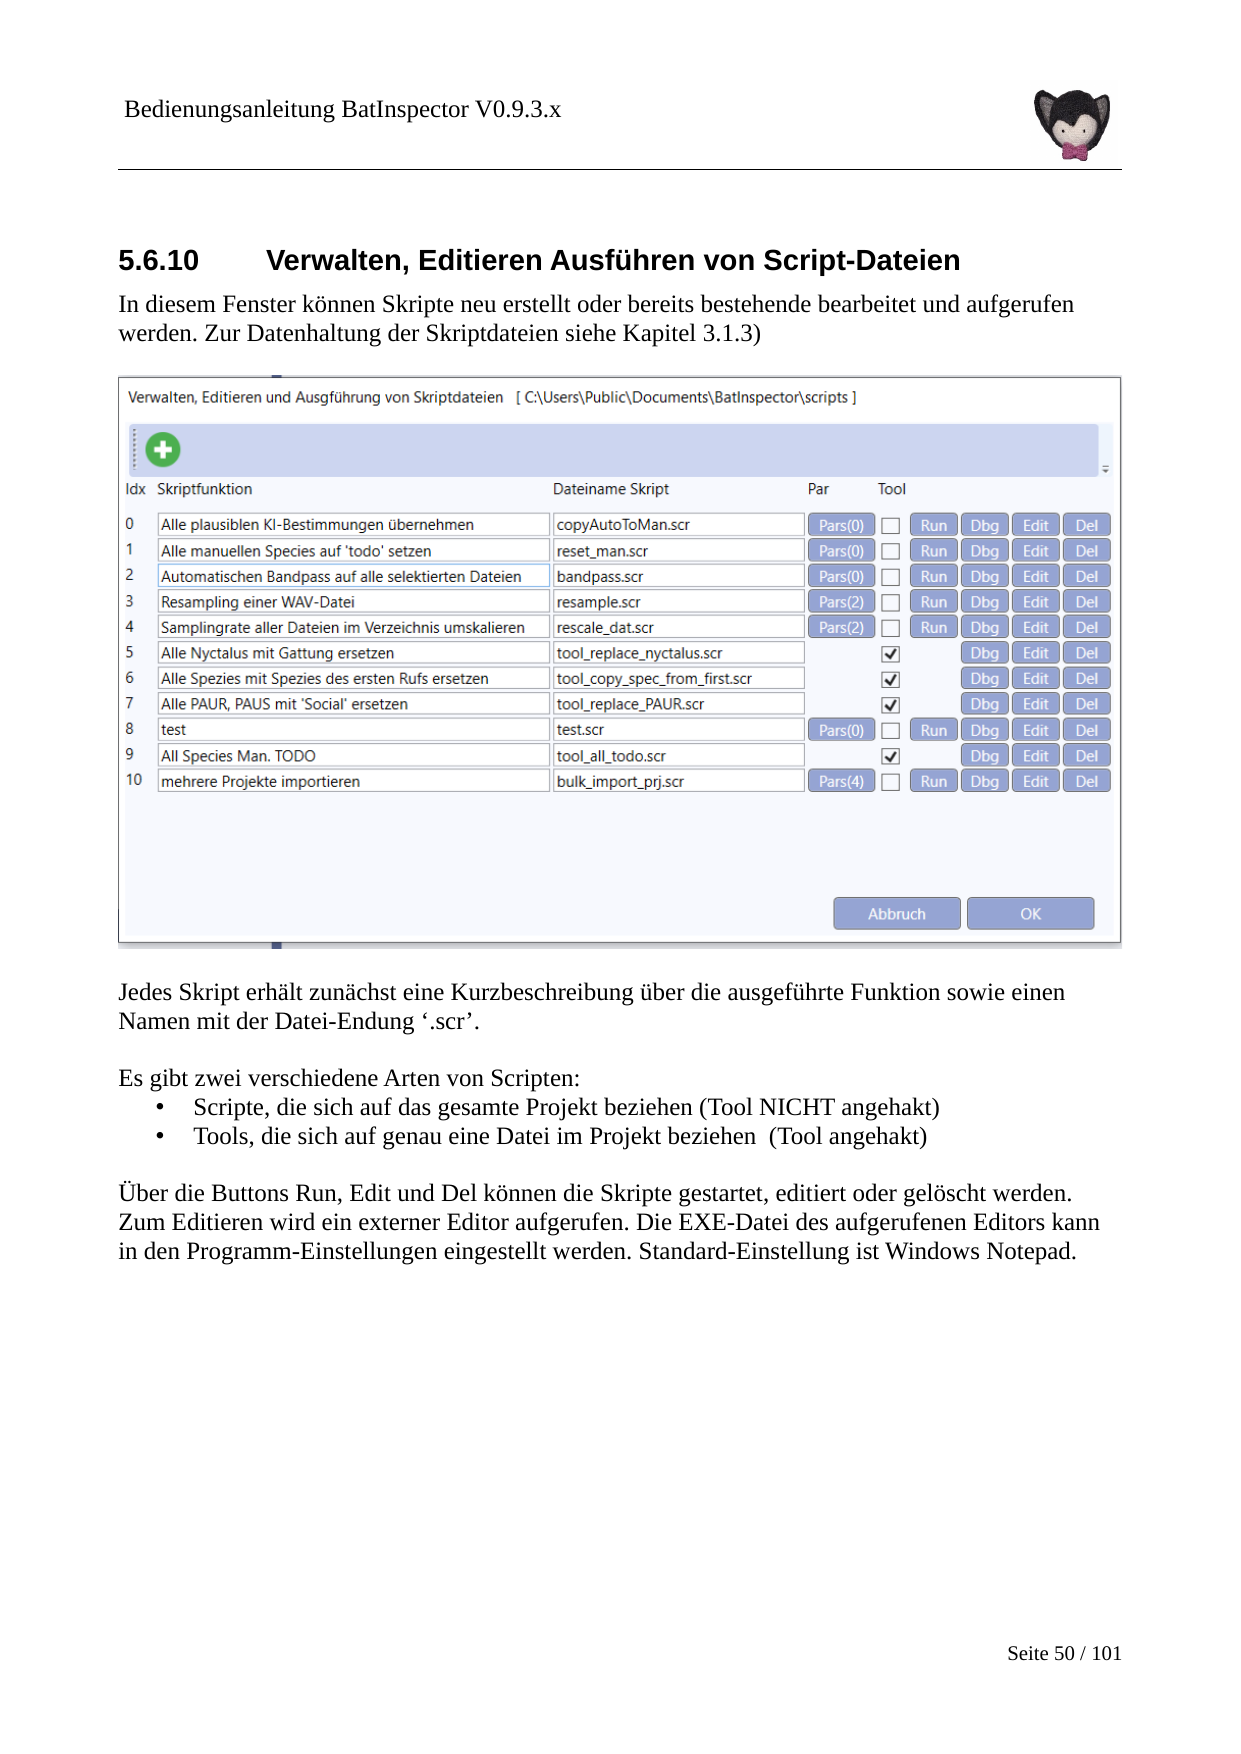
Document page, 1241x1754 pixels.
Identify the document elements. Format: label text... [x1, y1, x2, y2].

text Zum Editieren wird ein externer Editor aufgerufen. Die EXE-Datei des aufgerufenen Editors kann in den Programm-Einstellungen eingestellt werden. Standard-Einstellung ist Windows Notepad. [118, 1207, 1122, 1264]
subtitle Verwalten, Editieren Ausführen von Script-Dateien [118, 243, 1122, 276]
picture [118, 375, 1123, 949]
text Jedes Skript erhält zunächst eine Kurzbeschreibung über die ausgeführte Funktion sowie einen Namen mit der Datei-Endung ‘.scr’. [118, 977, 1122, 1034]
picture [1030, 80, 1119, 169]
text Über die Buttons Run, Edit und Del können die Skripte gestartet, editiert oder gelöscht werden. [118, 1178, 1122, 1207]
text Es gibt zwei verschiedene Arten von Scripten: [118, 1063, 1122, 1092]
list Tools, die sich auf genau eine Datei im Projekt beziehen (Tool angehakt) [156, 1121, 1122, 1149]
text In diesem Fenster können Skripte neu erstellt oder bereits bestehende bearbeitet und aufgerufen werden. Zur Datenhaltung der Skriptdateien siehe Kapitel 3.1.3) [118, 289, 1122, 346]
list Scripte, die sich auf das gesamte Projekt beziehen (Tool NICHT angehakt) [156, 1092, 1122, 1121]
